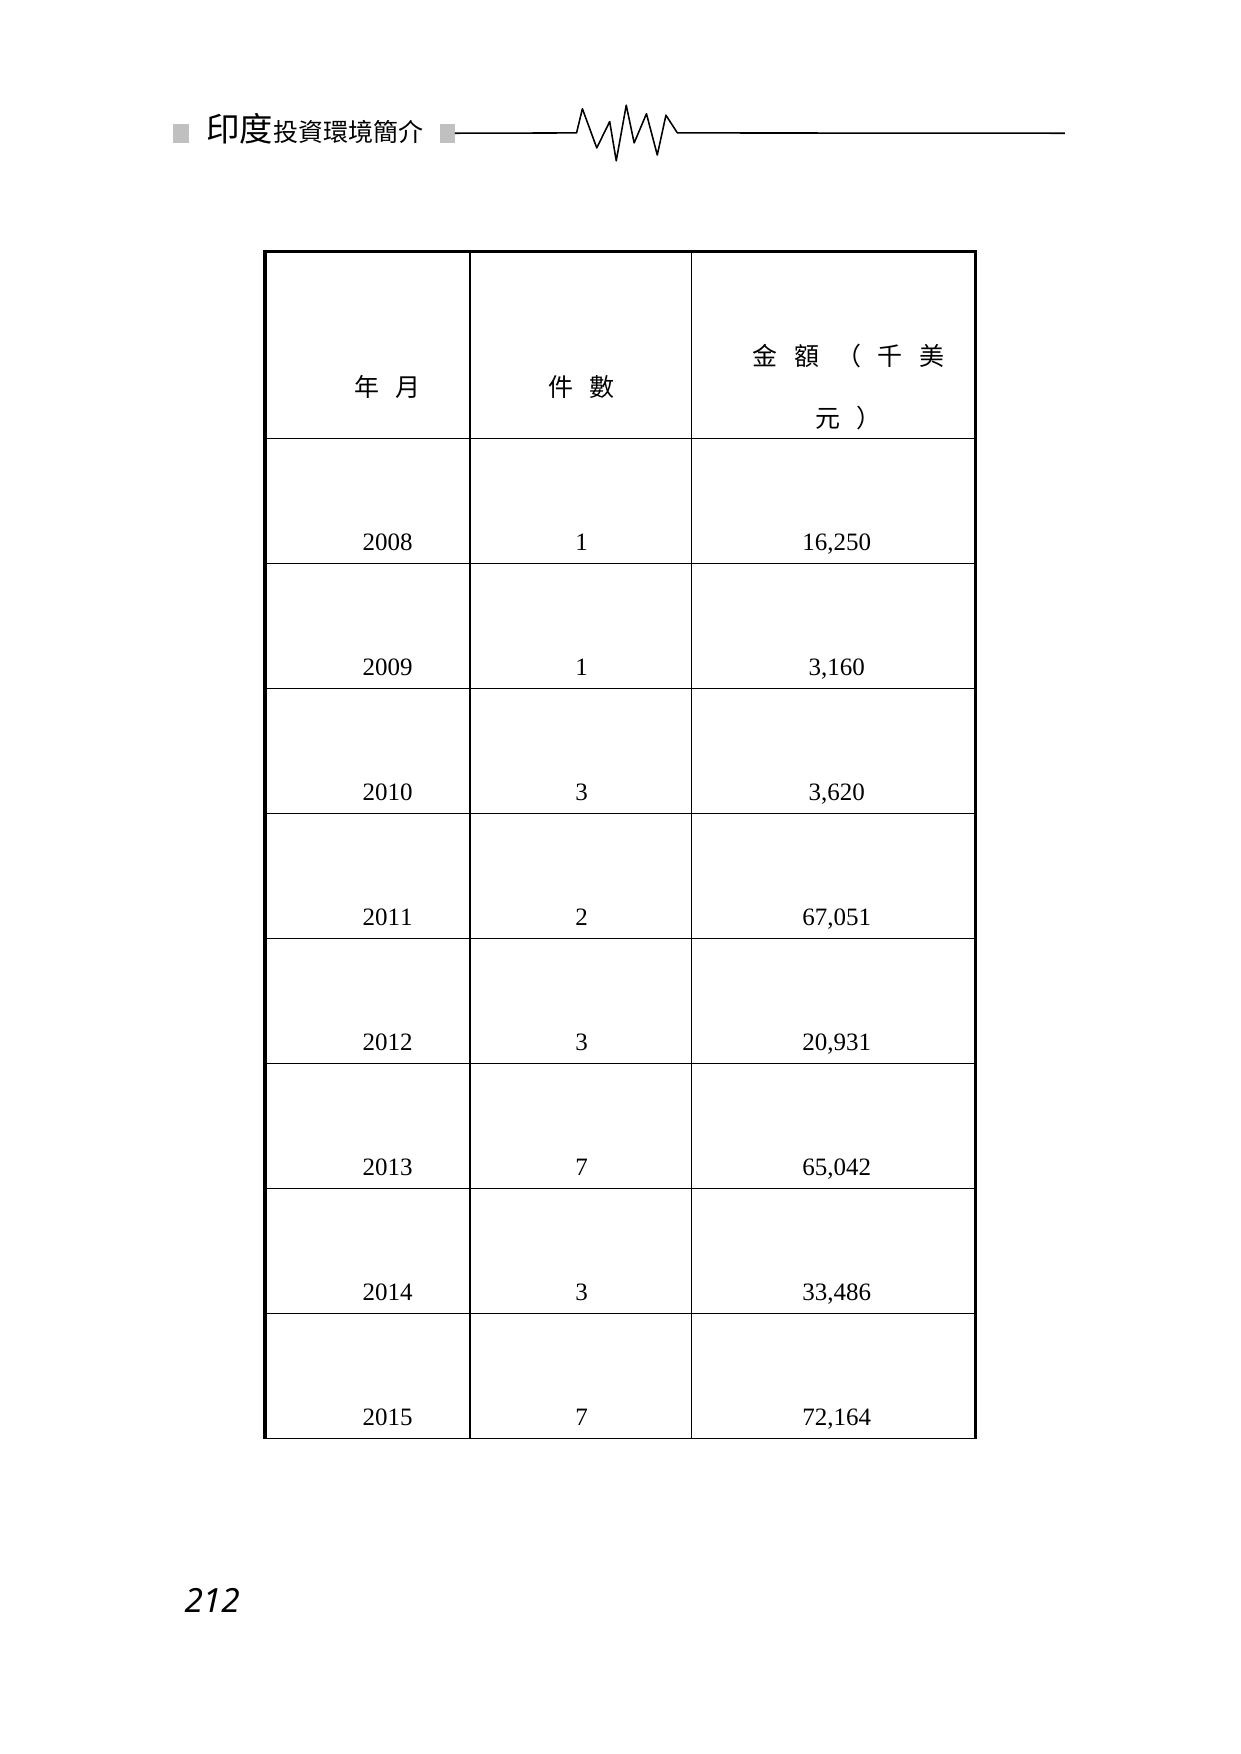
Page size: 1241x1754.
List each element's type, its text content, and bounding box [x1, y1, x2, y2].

table_cell 1 [471, 439, 691, 563]
table_cell 65,042 [692, 1064, 974, 1188]
table_cell 2013 [267, 1064, 469, 1188]
table_cell 2011 [267, 814, 469, 938]
table_cell 7 [471, 1314, 691, 1438]
table_cell 2009 [267, 564, 469, 688]
table_cell 2008 [267, 439, 469, 563]
table_cell 3,620 [692, 689, 974, 813]
table_cell 2015 [267, 1314, 469, 1438]
table_cell 2010 [267, 689, 469, 813]
table_cell 72,164 [692, 1314, 974, 1438]
table_header 金額（千美元） [692, 253, 974, 438]
table_cell 16,250 [692, 439, 974, 563]
table_cell 2 [471, 814, 691, 938]
table_header 件數 [471, 253, 691, 438]
table_cell 7 [471, 1064, 691, 1188]
table_cell 33,486 [692, 1189, 974, 1313]
table_cell 20,931 [692, 939, 974, 1063]
table_cell 1 [471, 564, 691, 688]
table_cell 3,160 [692, 564, 974, 688]
table_cell 2014 [267, 1189, 469, 1313]
table_cell 2012 [267, 939, 469, 1063]
table_cell 3 [471, 939, 691, 1063]
table_cell 67,051 [692, 814, 974, 938]
table_header 年月 [267, 253, 469, 438]
table_cell 3 [471, 689, 691, 813]
table_cell 3 [471, 1189, 691, 1313]
